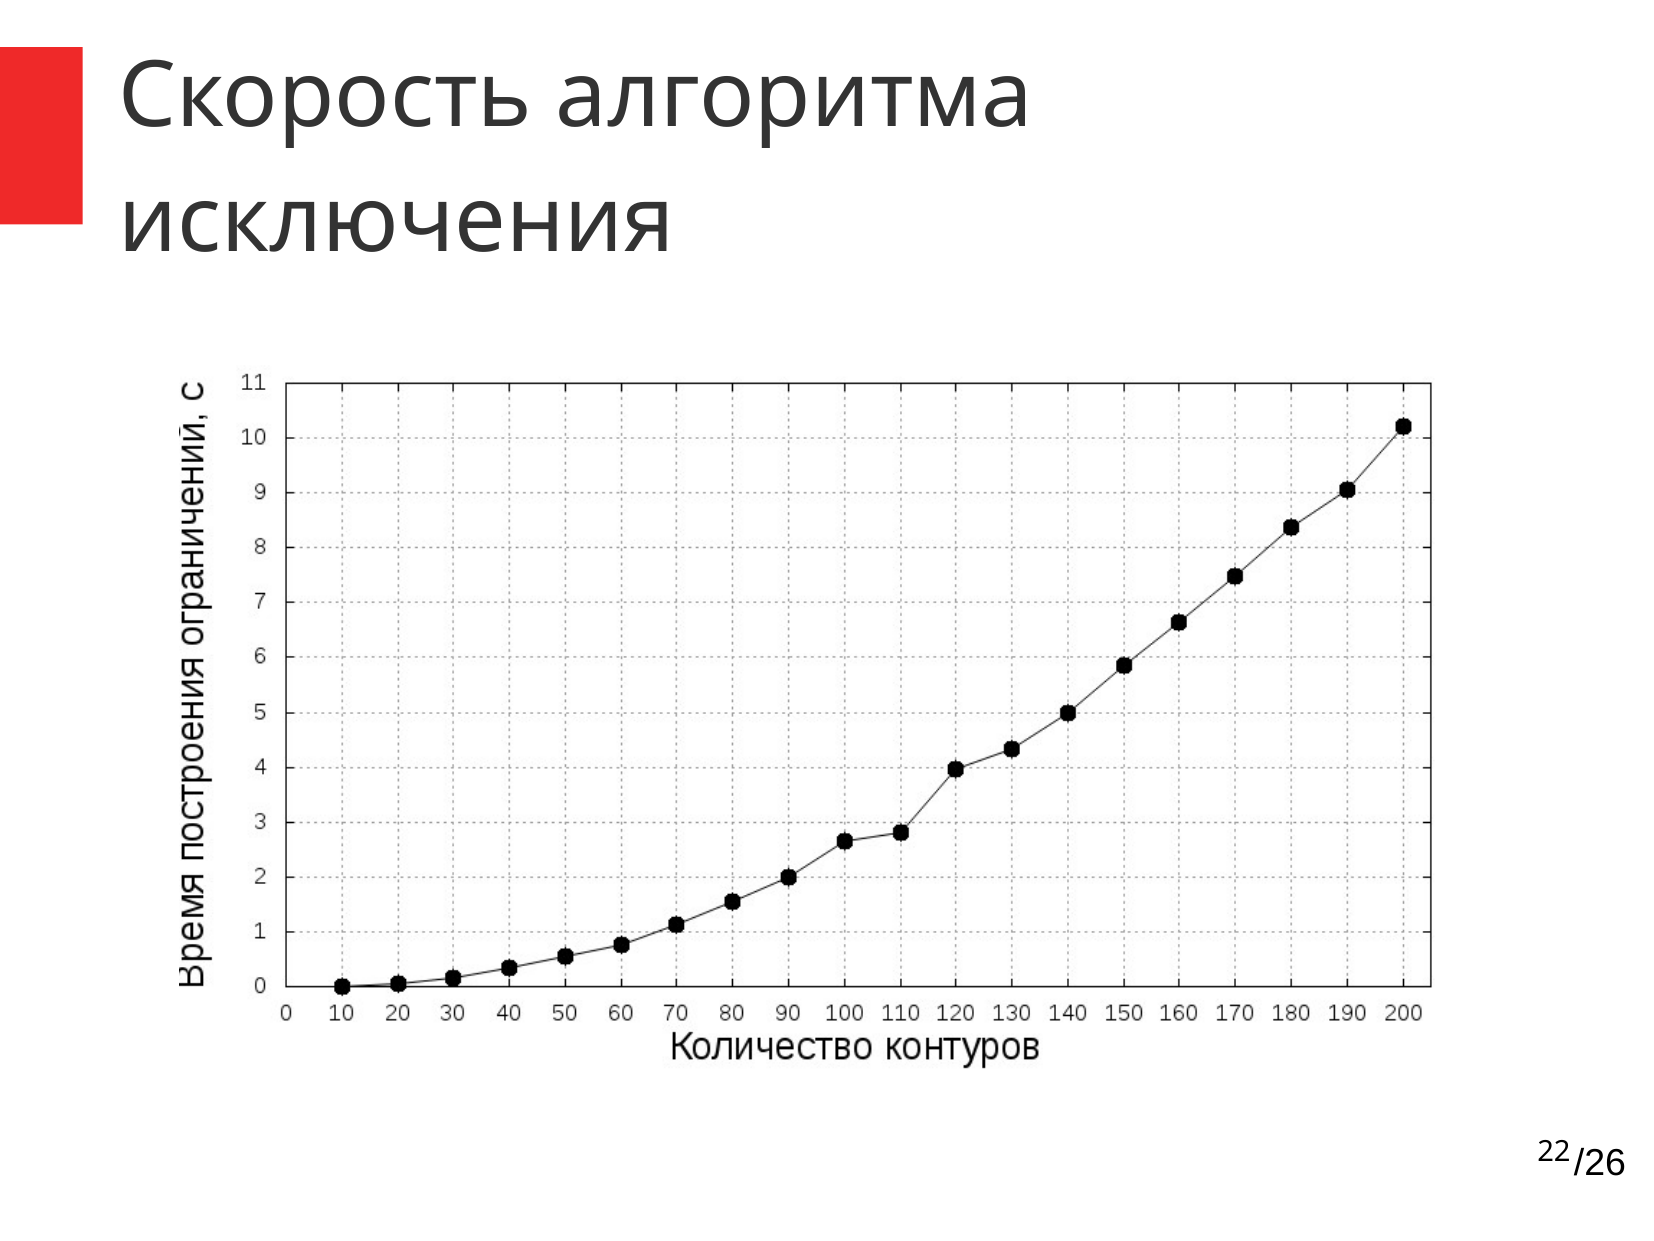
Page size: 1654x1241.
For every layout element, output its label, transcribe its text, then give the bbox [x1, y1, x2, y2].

text_box /26 [1559, 1134, 1654, 1205]
title Скорость алгоритма исключения [118, 45, 1571, 261]
picture [179, 354, 1475, 1074]
